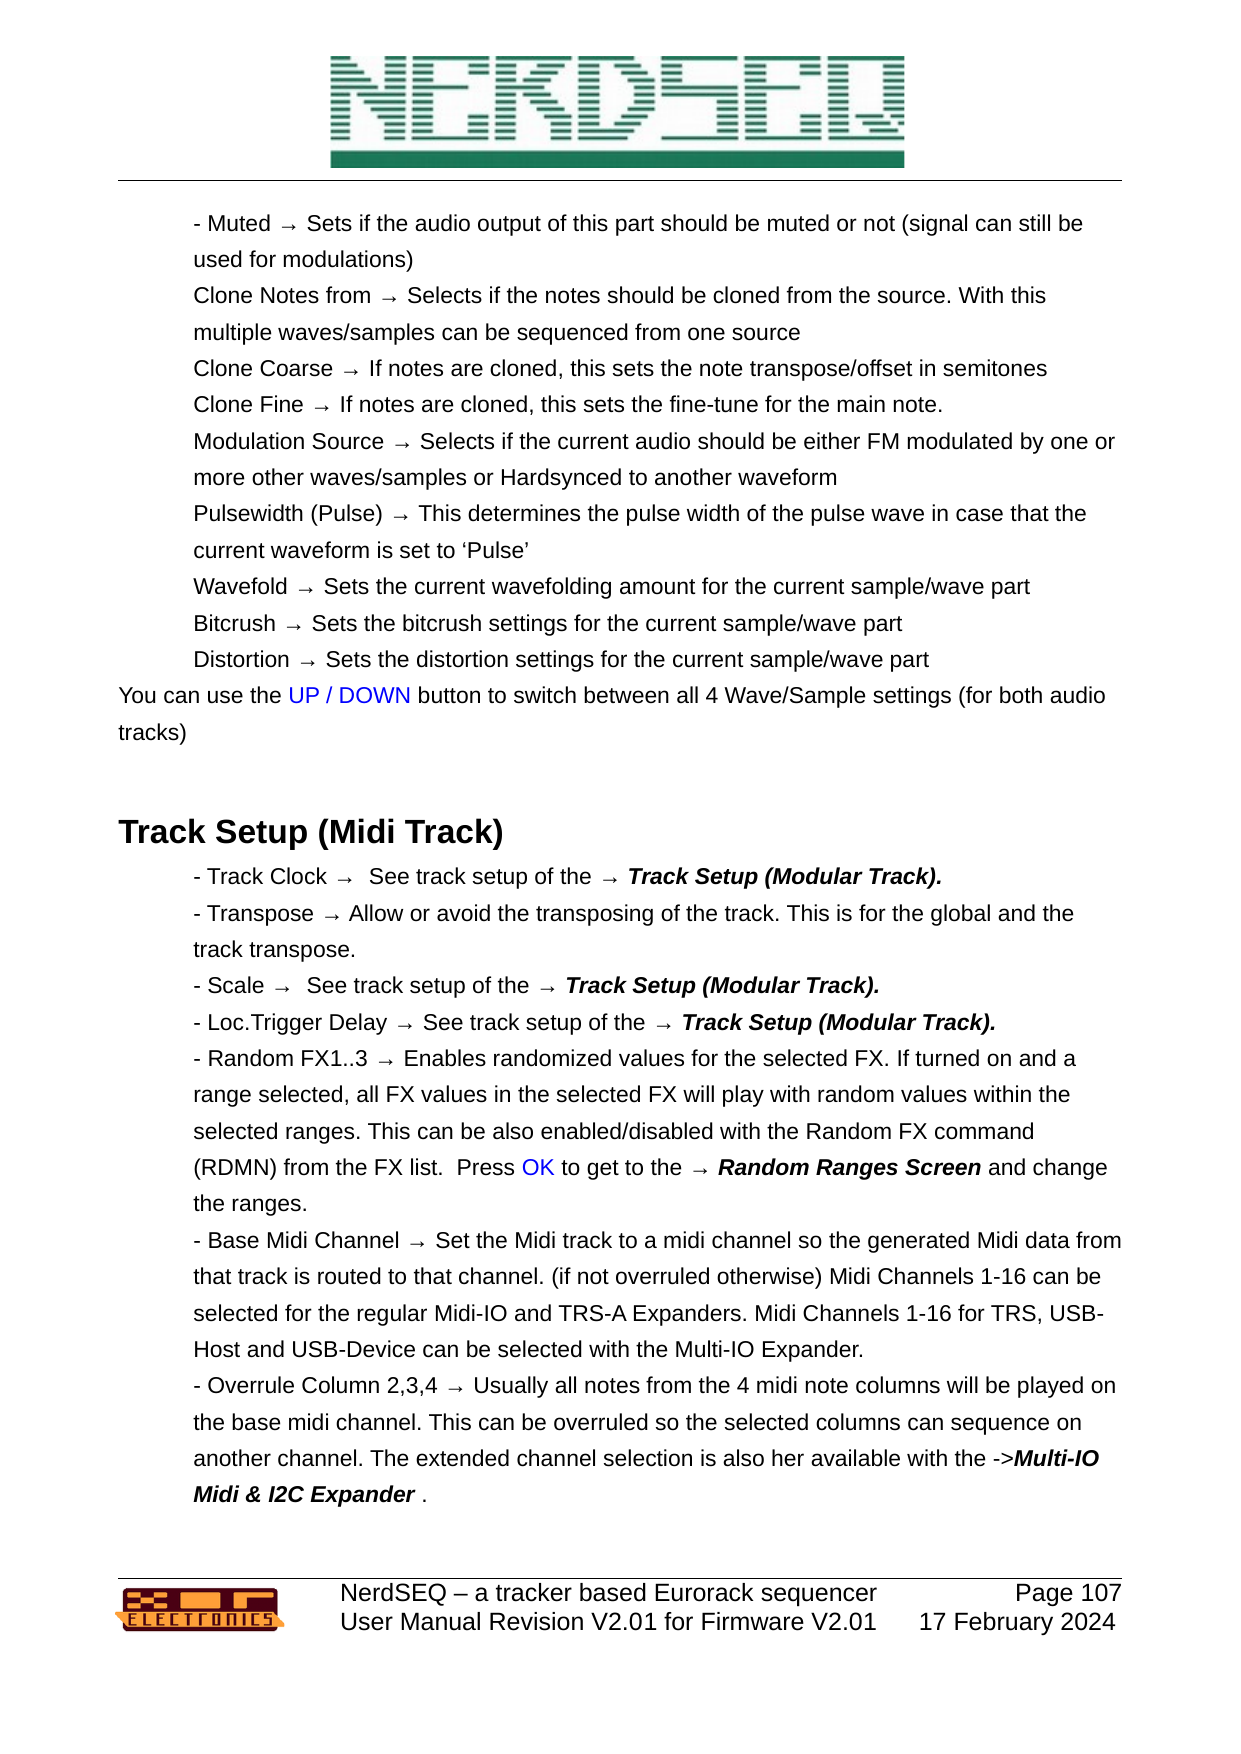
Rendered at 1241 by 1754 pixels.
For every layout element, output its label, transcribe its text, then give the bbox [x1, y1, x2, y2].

subtitle Track Setup (Midi Track) [118, 812, 1122, 851]
text - Track Clock → See track setup of the → Track Setup (Modular Track). [193, 863, 1122, 889]
text - Loc.Trigger Delay → See track setup of the → Track Setup (Modular Track). [193, 1009, 1122, 1035]
picture [330, 56, 905, 168]
text Distortion → Sets the distortion settings for the current sample/wave part [193, 646, 1122, 672]
picture [115, 1584, 285, 1634]
text - Base Midi Channel → Set the Midi track to a midi channel so the generated Midi data from that track is routed to that channel. (if not overruled otherwise) Midi Channels 1-16 can be selected for the regular Midi-IO and TRS-A Expanders. Midi Channels 1-16 for TRS, USB-Host and USB-Device can be selected with the Multi-IO Expander. [193, 1227, 1122, 1362]
text - Muted → Sets if the audio output of this part should be muted or not (signal can still be used for modulations) [193, 209, 1122, 272]
text - Random FX1..3 → Enables randomized values for the selected FX. If turned on and a range selected, all FX values in the selected FX will play with random values within the selected ranges. This can be also enabled/disabled with the Random FX command (RDMN) from the FX list. Press OK to get to the → Random Ranges Screen and change the ranges. [193, 1045, 1122, 1217]
text You can use the UP / DOWN button to switch between all 4 Wave/Sample settings (for both audio tracks) [118, 682, 1122, 745]
text Clone Coarse → If notes are cloned, this sets the note transpose/offset in semitones [193, 355, 1122, 381]
text Clone Fine → If notes are cloned, this sets the fine-tune for the main note. [193, 391, 1122, 418]
text - Scale → See track setup of the → Track Setup (Modular Track). [193, 972, 1122, 999]
text Pulsewidth (Pulse) → This determines the pulse width of the pulse wave in case that the current waveform is set to ‘Pulse’ [193, 500, 1122, 563]
text Modulation Source → Selects if the current audio should be either FM modulated by one or more other waves/samples or Hardsynced to another waveform [193, 428, 1122, 490]
text Wavefold → Sets the current wavefolding amount for the current sample/wave part [193, 573, 1122, 599]
text - Overrule Column 2,3,4 → Usually all notes from the 4 midi note columns will be played on the base midi channel. This can be overruled so the selected columns can sequence on another channel. The extended channel selection is also her available with the ->Multi-IO Midi & I2C Expander . [193, 1372, 1122, 1508]
text - Transpose → Allow or avoid the transposing of the track. This is for the global and the track transpose. [193, 899, 1122, 962]
text Clone Notes from → Selects if the notes should be cloned from the source. With this multiple waves/samples can be sequenced from one source [193, 282, 1122, 345]
text Bitcrush → Sets the bitcrush settings for the current sample/wave part [193, 609, 1122, 636]
